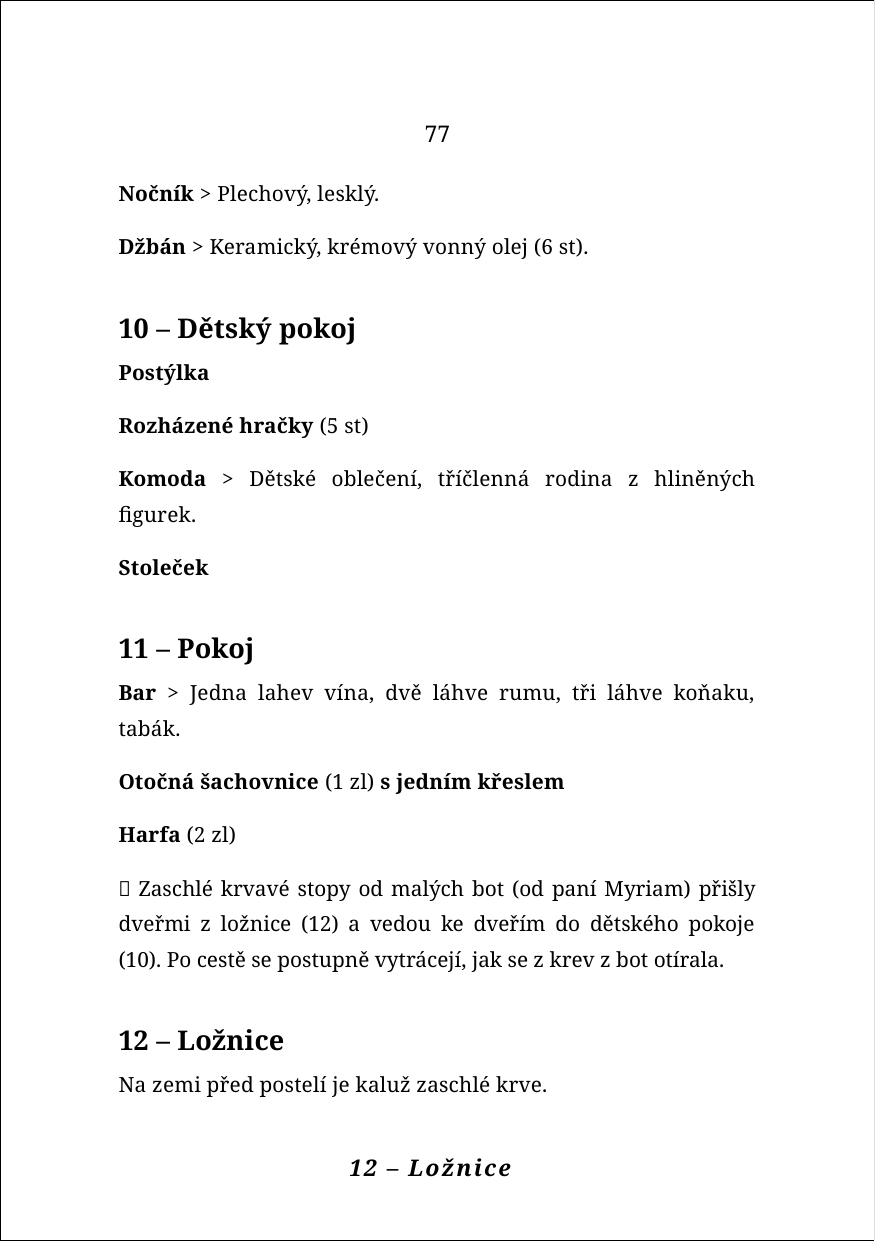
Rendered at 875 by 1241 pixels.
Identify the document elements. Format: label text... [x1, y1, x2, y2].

text Rozházené hračky (5 st) [118, 411, 756, 439]
subtitle 11 – Pokoj [118, 630, 756, 667]
text Džbán > Keramický, krémový vonný olej (6 st). [118, 232, 756, 261]
text Otočná šachovnice (1 zl) s jedním křeslem [118, 767, 756, 796]
text Komoda > Dětské oblečení, tříčlenná rodina z hliněných figurek. [118, 464, 756, 528]
text Na zemi před postelí je kaluž zaschlé krve. [118, 1070, 756, 1099]
text 👣 Zaschlé krvavé stopy od malých bot (od paní Myriam) přišly dveřmi z ložnice (12) a vedou ke dveřím do dětského pokoje (10). Po cestě se postupně vytrácejí, jak se z krev z bot otírala. [118, 874, 756, 973]
subtitle 10 – Dětský pokoj [118, 309, 756, 346]
text Nočník > Plechový, lesklý. [118, 179, 756, 207]
text Stoleček [118, 553, 756, 581]
text Harfa (2 zl) [118, 820, 756, 849]
text Postýlka [118, 358, 756, 386]
text Bar > Jedna lahev vína, dvě láhve rumu, tři láhve koňaku, tabák. [118, 678, 756, 742]
subtitle 12 – Ložnice [118, 1022, 756, 1058]
